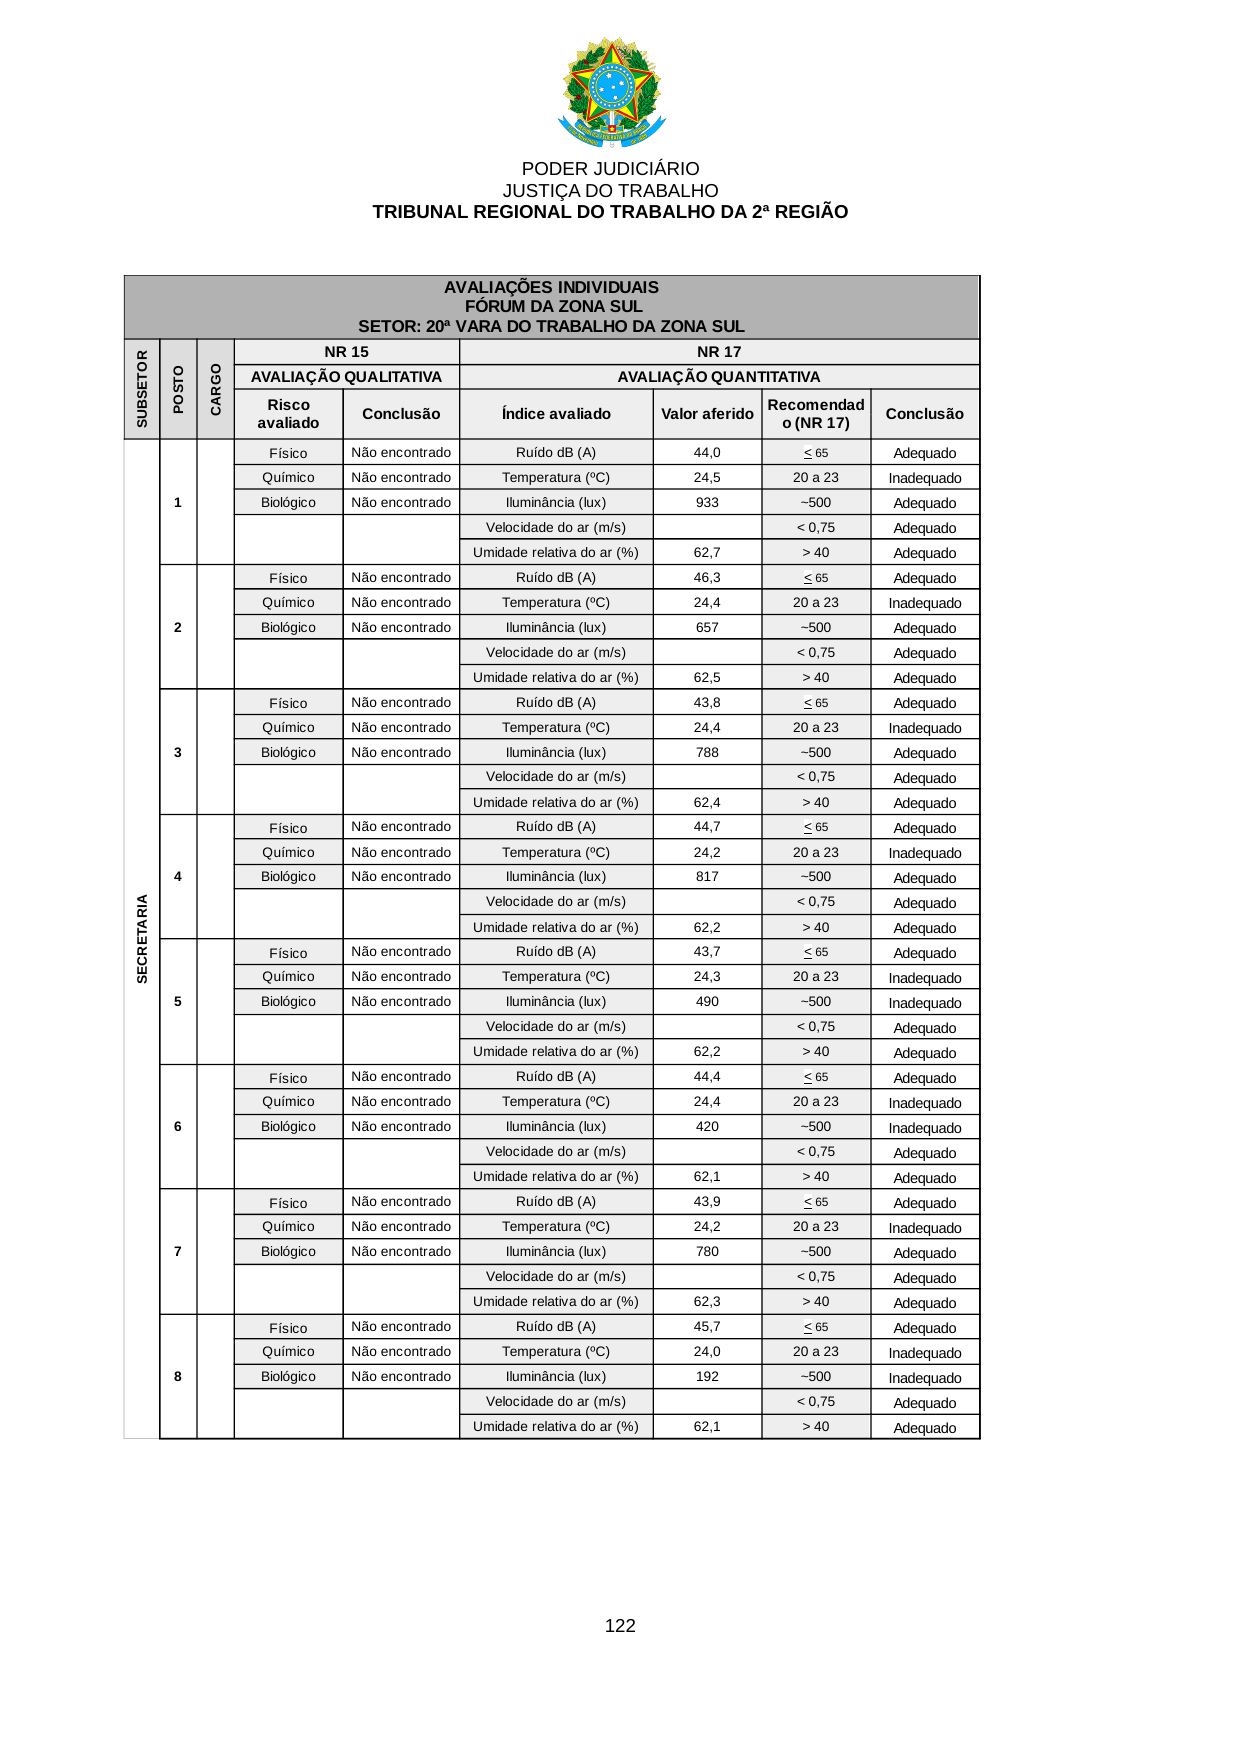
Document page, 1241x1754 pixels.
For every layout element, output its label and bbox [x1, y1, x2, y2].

table_header [118, 253, 1069, 1467]
